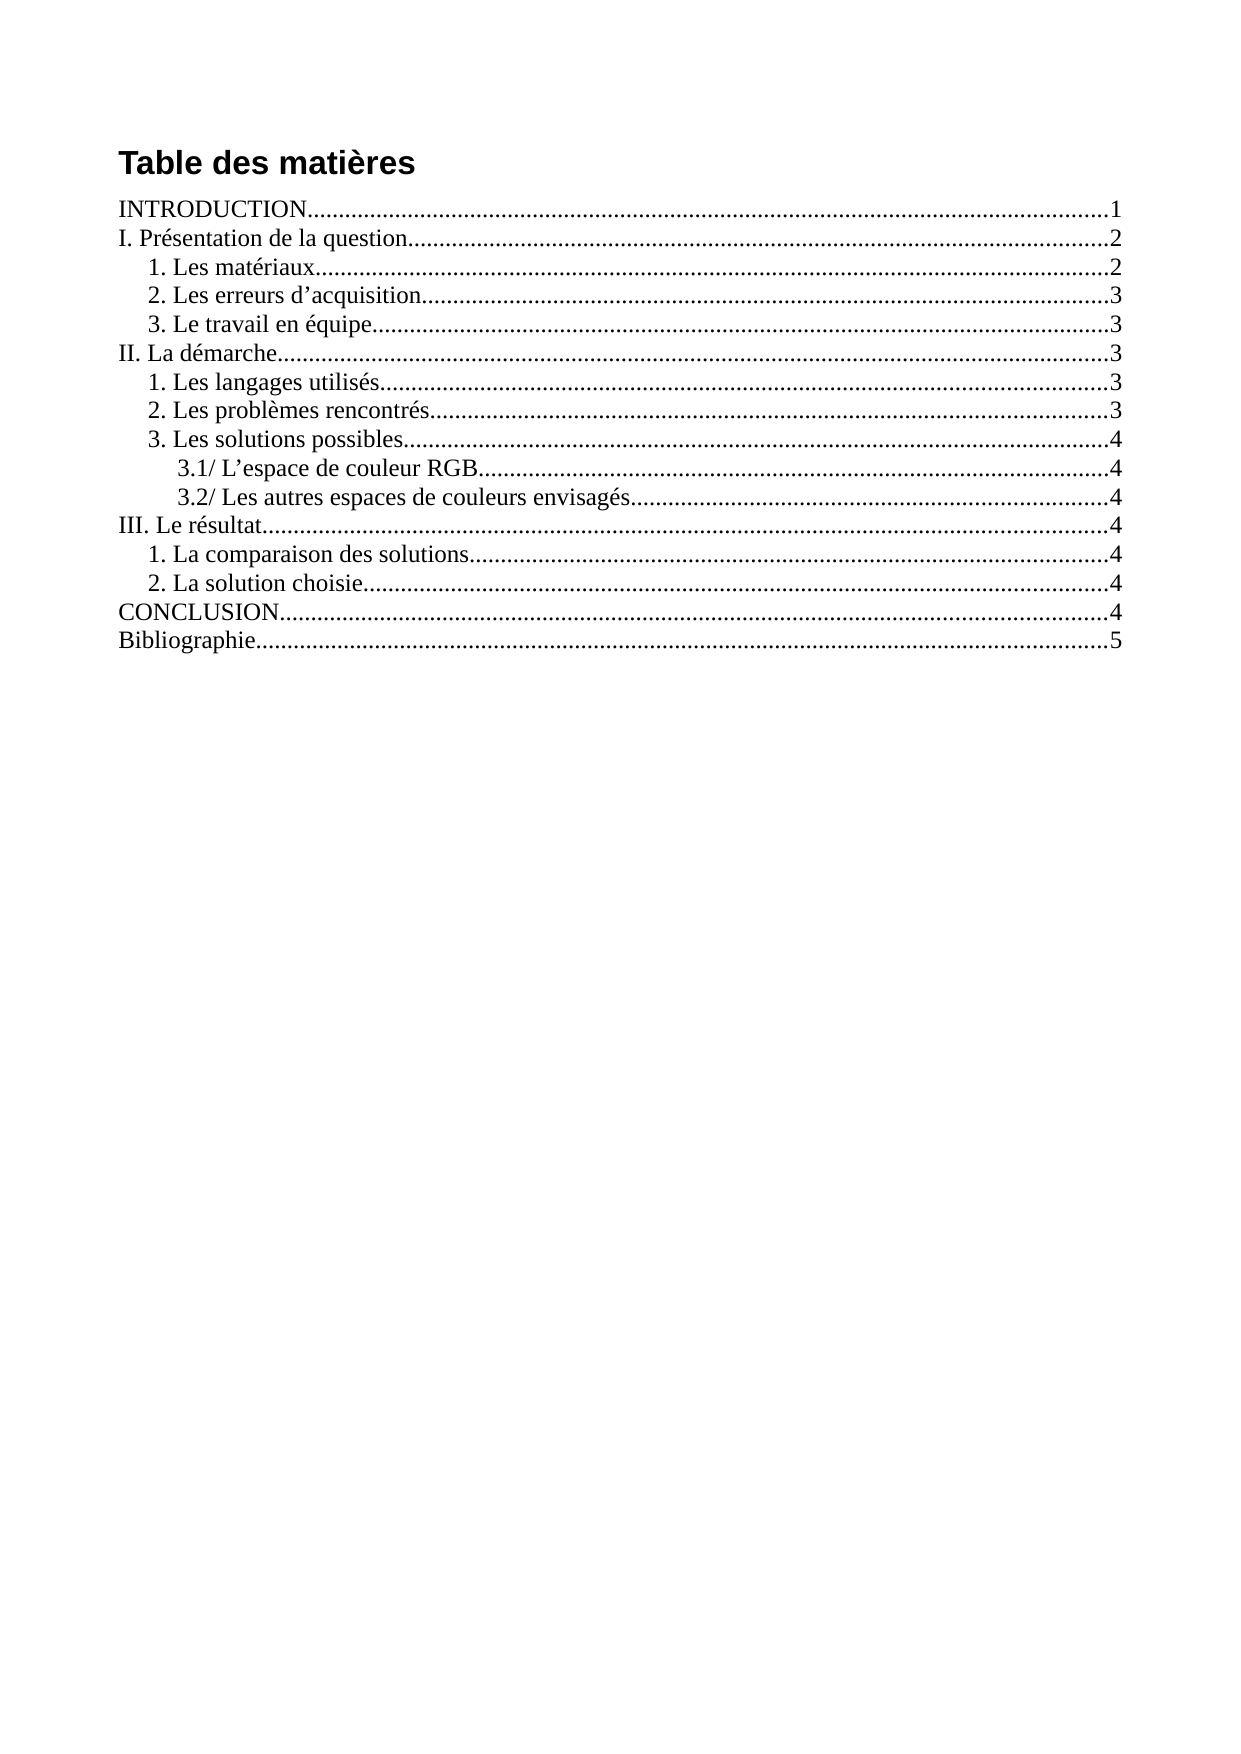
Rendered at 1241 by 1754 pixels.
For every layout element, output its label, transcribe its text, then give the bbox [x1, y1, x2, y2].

text Bibliographie 5 [118, 625, 1122, 654]
subtitle Table des matières [118, 143, 1122, 182]
text II. La démarche 3 [118, 338, 1122, 367]
text 3.2/ Les autres espaces de couleurs envisagés 4 [177, 482, 1122, 510]
text CONCLUSION 4 [118, 597, 1122, 625]
text 1. La comparaison des solutions 4 [148, 539, 1122, 568]
text 2. Les problèmes rencontrés 3 [148, 395, 1122, 424]
text III. Le résultat 4 [118, 510, 1122, 539]
text 1. Les langages utilisés 3 [148, 367, 1122, 395]
text 1. Les matériaux 2 [148, 252, 1122, 280]
text 3. Les solutions possibles 4 [148, 424, 1122, 453]
text 2. Les erreurs d’acquisition 3 [148, 280, 1122, 309]
text INTRODUCTION 1 [118, 194, 1122, 223]
text I. Présentation de la question 2 [118, 223, 1122, 252]
text 2. La solution choisie 4 [148, 568, 1122, 597]
text 3. Le travail en équipe 3 [148, 309, 1122, 338]
text 3.1/ L’espace de couleur RGB 4 [177, 453, 1122, 482]
